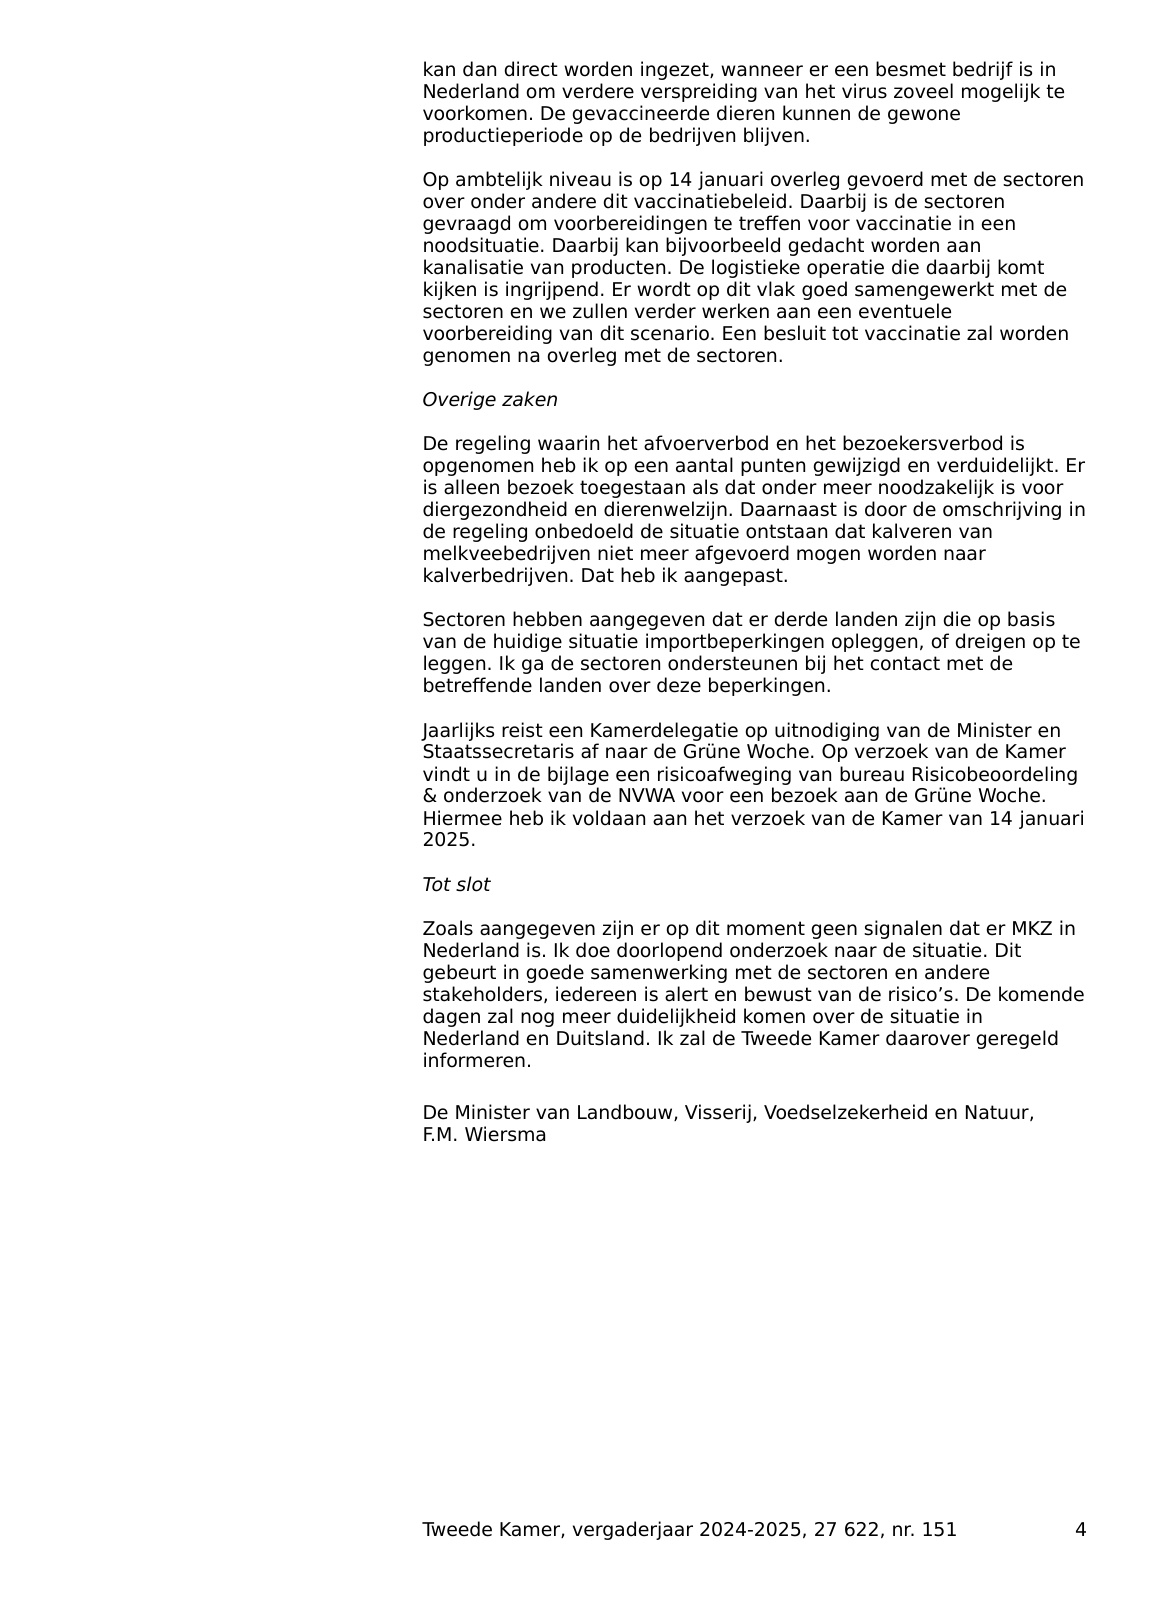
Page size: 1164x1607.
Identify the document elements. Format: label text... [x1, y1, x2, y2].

text Op ambtelijk niveau is op 14 januari overleg gevoerd met de sectoren over onder andere dit vaccinatiebeleid. Daarbij is de sectoren gevraagd om voorbereidingen te treffen voor vaccinatie in een noodsituatie. Daarbij kan bijvoorbeeld gedacht worden aan kanalisatie van producten. De logistieke operatie die daarbij komt kijken is ingrijpend. Er wordt op dit vlak goed samengewerkt met de sectoren en we zullen verder werken aan een eventuele voorbereiding van dit scenario. Een besluit tot vaccinatie zal worden genomen na overleg met de sectoren. [422, 169, 1087, 367]
text De Minister van Landbouw, Visserij, Voedselzekerheid en Natuur, F.M. Wiersma [422, 1102, 1087, 1146]
subtitle Overige zaken [422, 389, 1087, 411]
text Jaarlijks reist een Kamerdelegatie op uitnodiging van de Minister en Staatssecretaris af naar de Grüne Woche. Op verzoek van de Kamer vindt u in de bijlage een risicoafweging van bureau Risicobeoordeling & onderzoek van de NVWA voor een bezoek aan de Grüne Woche. Hiermee heb ik voldaan aan het verzoek van de Kamer van 14 januari 2025. [422, 719, 1087, 851]
subtitle Tot slot [422, 873, 1087, 896]
text kan dan direct worden ingezet, wanneer er een besmet bedrijf is in Nederland om verdere verspreiding van het virus zoveel mogelijk te voorkomen. De gevaccineerde dieren kunnen de gewone productieperiode op de bedrijven blijven. [422, 59, 1087, 147]
text Zoals aangegeven zijn er op dit moment geen signalen dat er MKZ in Nederland is. Ik doe doorlopend onderzoek naar de situatie. Dit gebeurt in goede samenwerking met de sectoren en andere stakeholders, iedereen is alert en bewust van de risico’s. De komende dagen zal nog meer duidelijkheid komen over de situatie in Nederland en Duitsland. Ik zal de Tweede Kamer daarover geregeld informeren. [422, 918, 1087, 1072]
text Sectoren hebben aangegeven dat er derde landen zijn die op basis van de huidige situatie importbeperkingen opleggen, of dreigen op te leggen. Ik ga de sectoren ondersteunen bij het contact met de betreffende landen over deze beperkingen. [422, 609, 1087, 697]
text De regeling waarin het afvoerverbod en het bezoekersverbod is opgenomen heb ik op een aantal punten gewijzigd en verduidelijkt. Er is alleen bezoek toegestaan als dat onder meer noodzakelijk is voor diergezondheid en dierenwelzijn. Daarnaast is door de omschrijving in de regeling onbedoeld de situatie ontstaan dat kalveren van melkveebedrijven niet meer afgevoerd mogen worden naar kalverbedrijven. Dat heb ik aangepast. [422, 433, 1087, 587]
